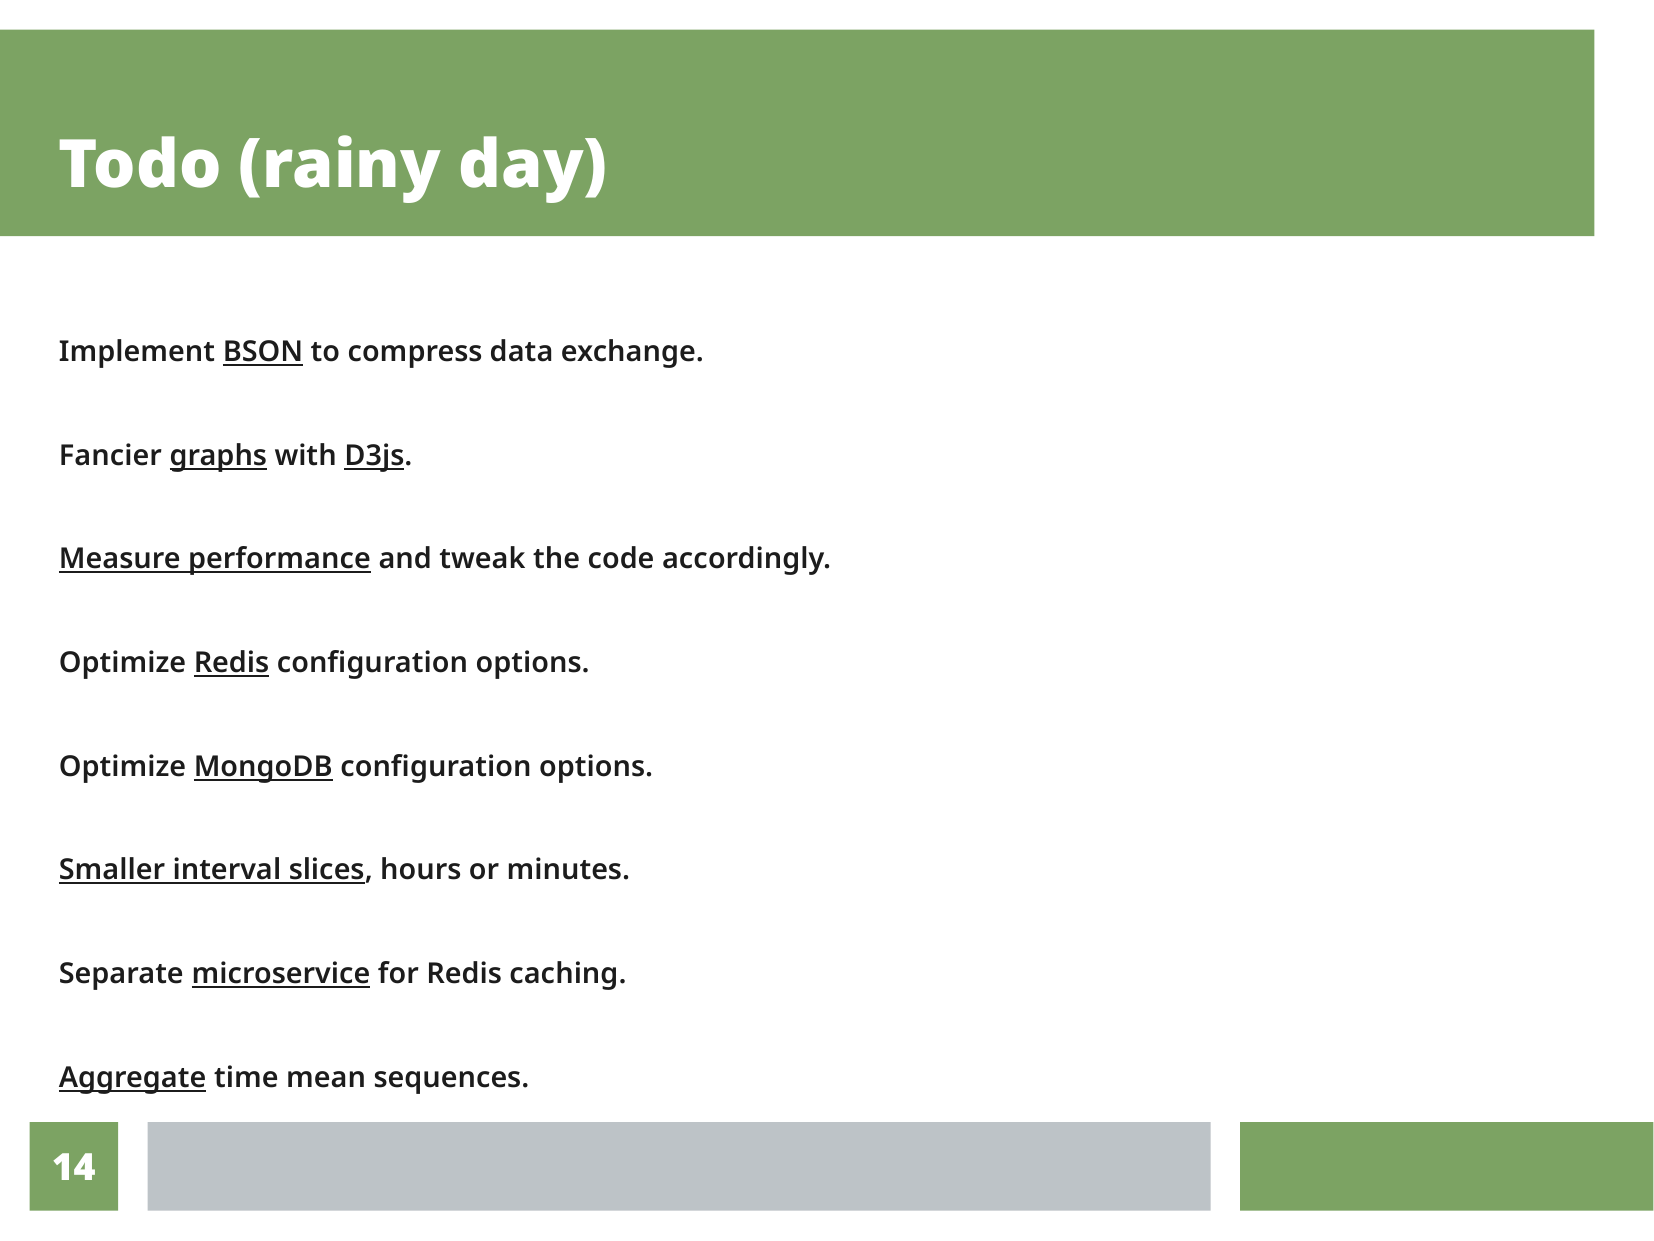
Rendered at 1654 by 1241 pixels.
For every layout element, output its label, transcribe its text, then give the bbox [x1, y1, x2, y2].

list Implement BSON to compress data exchange. Fancier graphs with D3js. Measure performance and tweak the code accordingly. Optimize Redis configuration options. Optimize MongoDB configuration options. Smaller interval slices, hours or minutes. Separate microservice for Redis caching. Aggregate time mean sequences. [59, 330, 1565, 1099]
title Todo (rainy day) [59, 59, 1595, 207]
